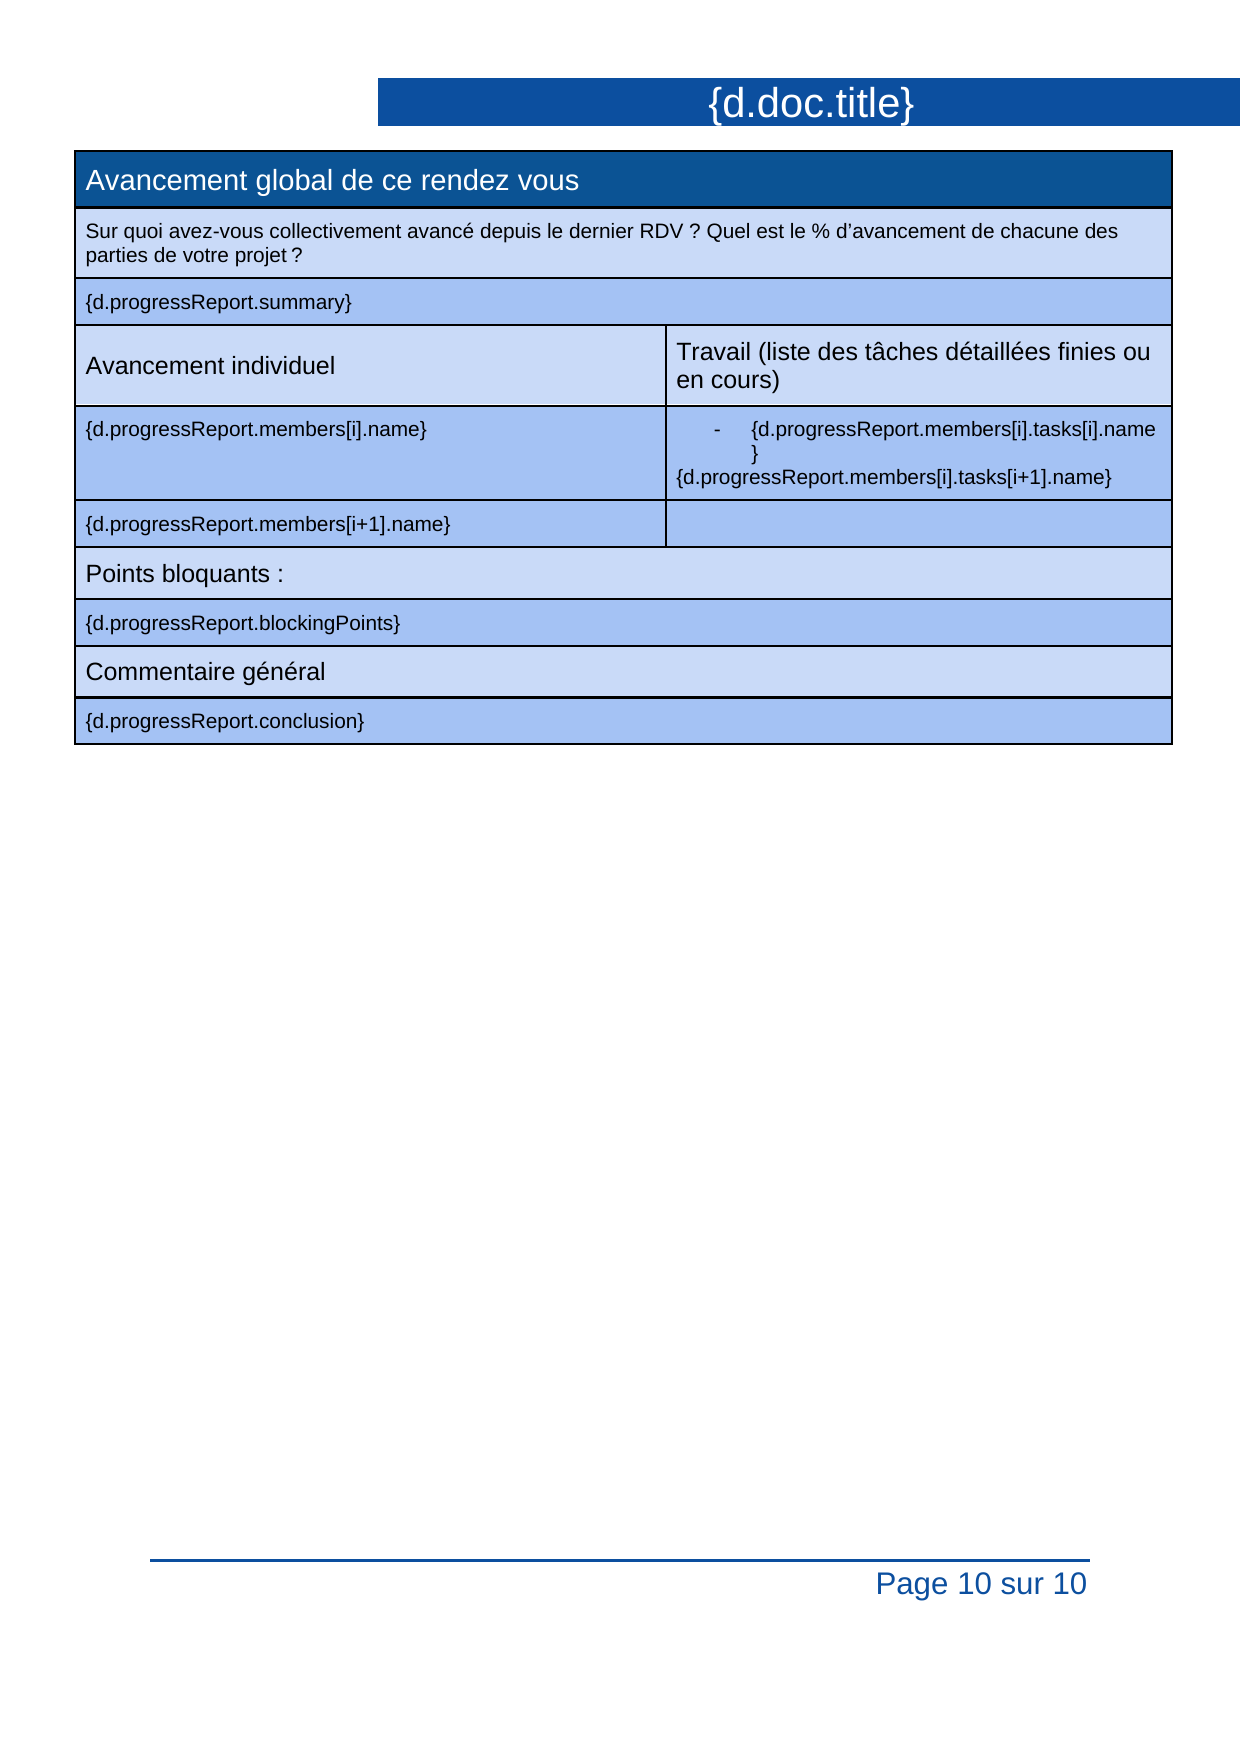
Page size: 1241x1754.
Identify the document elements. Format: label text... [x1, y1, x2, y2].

table_cell Sur quoi avez-vous collectivement avancé depuis le dernier RDV ? Quel est le % d’avancement de chacune des parties de votre projet ? [76, 209, 1171, 277]
table_cell [667, 501, 1171, 546]
table_cell {d.progressReport.summary} [76, 279, 1171, 324]
table_cell {d.progressReport.conclusion} [76, 699, 1171, 743]
table_cell Commentaire général [76, 647, 1171, 696]
table_cell {d.progressReport.members[i].name} [76, 407, 665, 499]
table_header Avancement global de ce rendez vous [76, 152, 1171, 206]
table_cell Travail (liste des tâches détaillées finies ou en cours) [667, 326, 1171, 404]
table_cell {d.progressReport.members[i].tasks[i].name} {d.progressReport.members[i].tasks[i+1].name} [667, 407, 1171, 499]
table_cell {d.progressReport.members[i+1].name} [76, 501, 665, 546]
table_cell Avancement individuel [76, 326, 665, 404]
table_cell {d.progressReport.blockingPoints} [76, 600, 1171, 645]
table_cell Points bloquants : [76, 548, 1171, 598]
